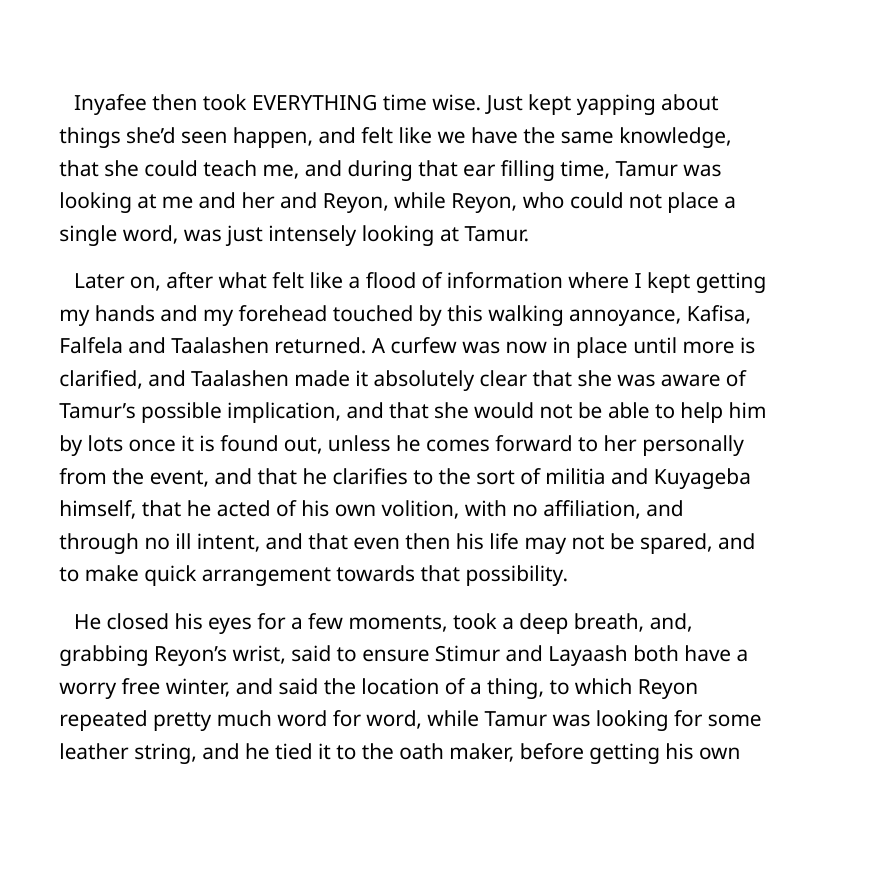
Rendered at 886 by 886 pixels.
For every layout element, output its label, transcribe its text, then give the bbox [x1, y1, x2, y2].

text Later on, after what felt like a flood of information where I kept getting my hands and my forehead touched by this walking annoyance, Kafisa, Falfela and Taalashen returned. A curfew was now in place until more is clarified, and Taalashen made it absolutely clear that she was aware of Tamur’s possible implication, and that she would not be able to help him by lots once it is found out, unless he comes forward to her personally from the event, and that he clarifies to the sort of militia and Kuyageba himself, that he acted of his own volition, with no affiliation, and through no ill intent, and that even then his life may not be spared, and to make quick arrangement towards that possibility. [59, 266, 768, 588]
text He closed his eyes for a few moments, took a deep breath, and, grabbing Reyon’s wrist, said to ensure Stimur and Layaash both have a worry free winter, and said the location of a thing, to which Reyon repeated pretty much word for word, while Tamur was looking for some leather string, and he tied it to the oath maker, before getting his own [59, 607, 768, 766]
text Inyafee then took EVERYTHING time wise. Just kept yapping about things she’d seen happen, and felt like we have the same knowledge, that she could teach me, and during that ear filling time, Tamur was looking at me and her and Reyon, while Reyon, who could not place a single word, was just intensely looking at Tamur. [59, 88, 768, 247]
